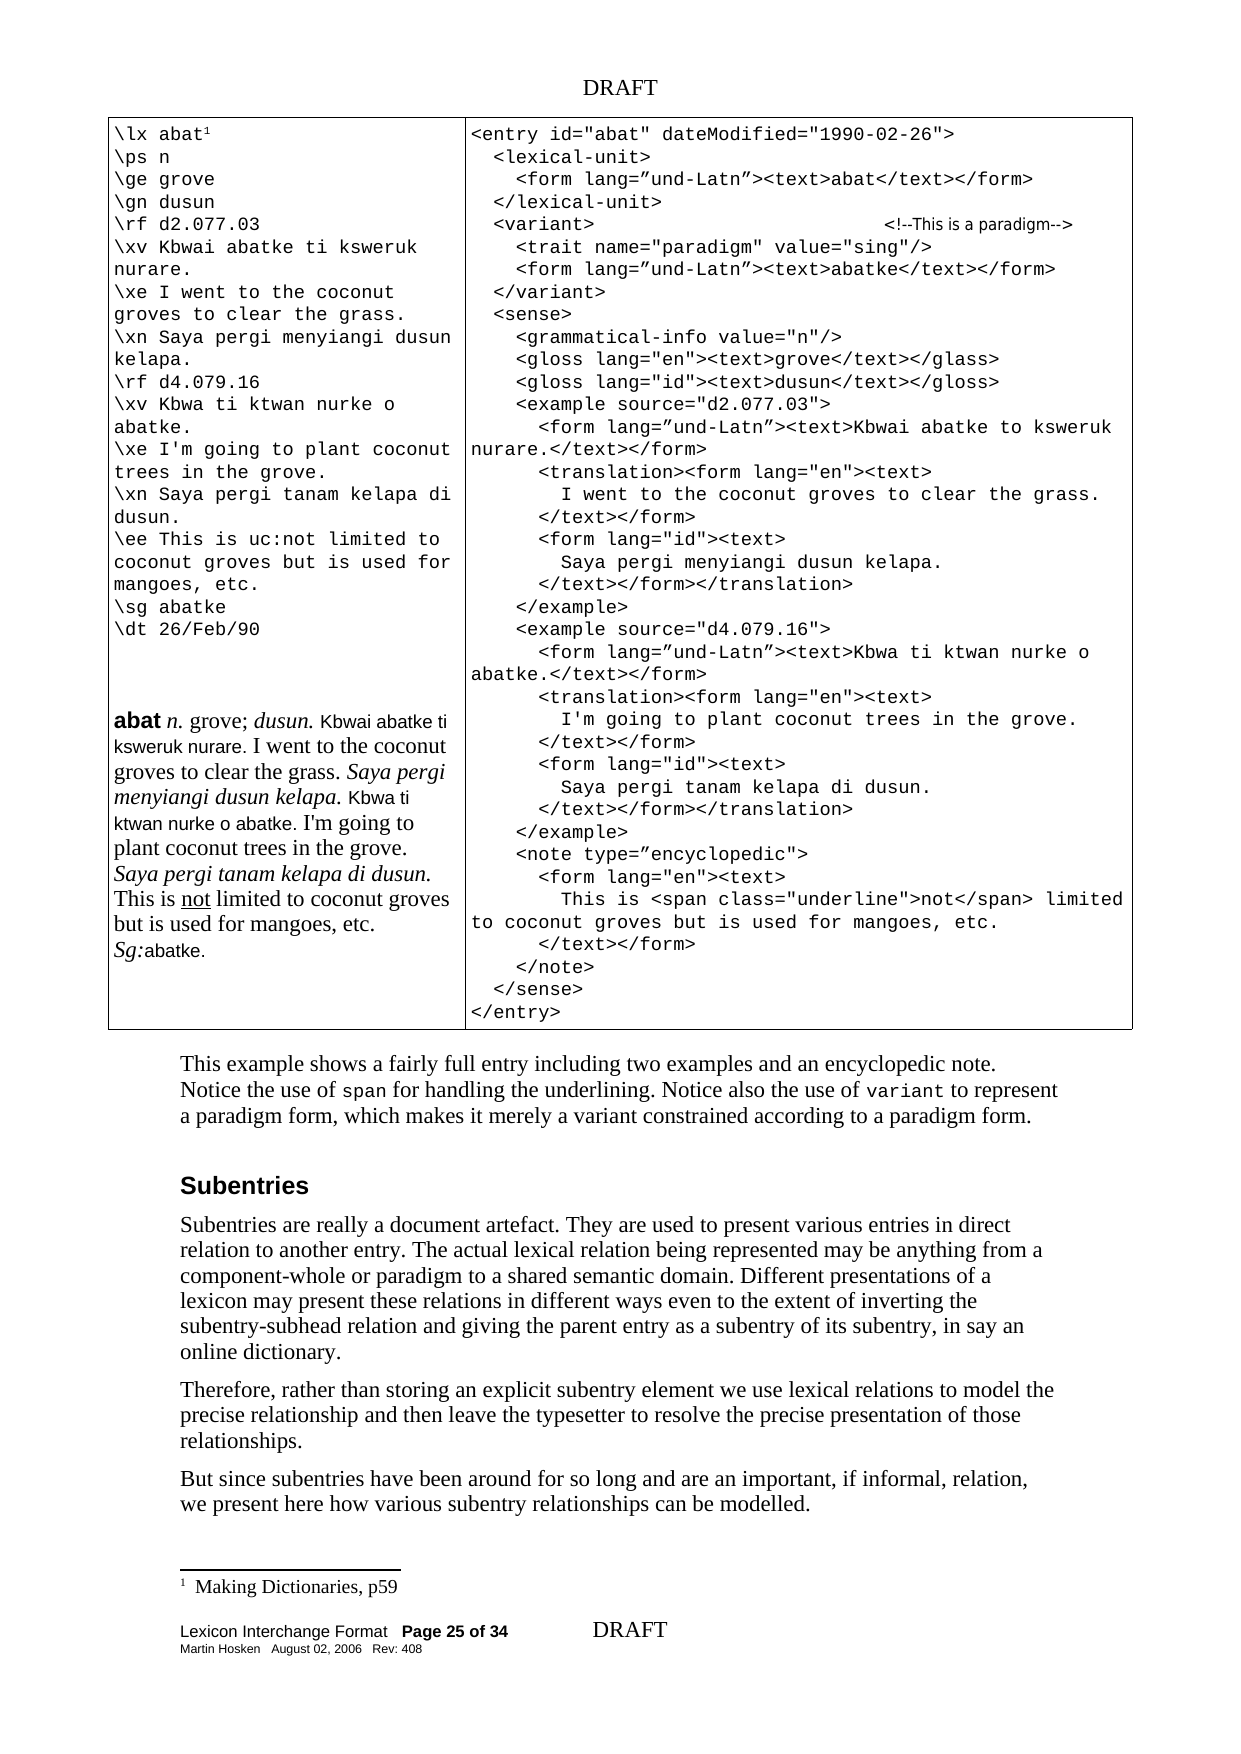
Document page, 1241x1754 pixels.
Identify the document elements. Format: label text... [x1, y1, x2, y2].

table_header \lx abat \ps n \ge grove \gn dusun \rf d2.077.03 \xv Kbwai abatke ti ksweruk nurare. \xe I went to the coconut groves to clear the grass. \xn Saya pergi menyiangi dusun kelapa. \rf d4.079.16 \xv Kbwa ti ktwan nurke o abatke. \xe I'm going to plant coconut trees in the grove. \xn Saya pergi tanam kelapa di dusun. \ee This is uc:not limited to coconut groves but is used for mangoes, etc. \sg abatke \dt 26/Feb/90 abat n. grove; dusun. Kbwai abatke ti ksweruk nurare. I went to the coconut groves to clear the grass. Saya pergi menyiangi dusun kelapa. Kbwa ti ktwan nurke o abatke. I'm going to plant coconut trees in the grove. Saya pergi tanam kelapa di dusun. This is not limited to coconut groves but is used for mangoes, etc. Sg:abatke. [109, 118, 465, 1028]
text Therefore, rather than storing an explicit subentry element we use lexical relations to model the precise relationship and then leave the typesetter to resolve the precise presentation of those relationships. [180, 1377, 1061, 1453]
text But since subentries have been around for so long and are an important, if informal, relation, we present here how various subentry relationships can be modelled. [180, 1466, 1061, 1516]
table_header <entry id="abat" dateModified="1990-02-26"> <lexical-unit> <form lang=”und-Latn”><text>abat</text></form> </lexical-unit> <variant> <!--This is a paradigm--> <trait name="paradigm" value="sing"/> <form lang=”und-Latn”><text>abatke</text></form> </variant> <sense> <grammatical-info value="n"/> <gloss lang="en"><text>grove</text></glass> <gloss lang="id"><text>dusun</text></gloss> <example source="d2.077.03"> <form lang=”und-Latn”><text>Kbwai abatke to ksweruk nurare.</text></form> <translation><form lang="en"><text> I went to the coconut groves to clear the grass. </text></form> <form lang="id"><text> Saya pergi menyiangi dusun kelapa. </text></form></translation> </example> <example source="d4.079.16"> <form lang=”und-Latn”><text>Kbwa ti ktwan nurke o abatke.</text></form> <translation><form lang="en"><text> I'm going to plant coconut trees in the grove. </text></form> <form lang="id"><text> Saya pergi tanam kelapa di dusun. </text></form></translation> </example> <note type=”encyclopedic"> <form lang="en"><text> This is <span class="underline">not</span> limited to coconut groves but is used for mangoes, etc. </text></form> </note> </sense> </entry> [466, 118, 1132, 1028]
text This example shows a fairly full entry including two examples and an encyclopedic note. Notice the use of span for handling the underlining. Notice also the use of variant to represent a paradigm form, which makes it merely a variant constrained according to a paradigm form. [180, 1051, 1061, 1128]
subtitle Subentries [180, 1172, 1061, 1200]
text Subentries are really a document artefact. They are used to present various entries in direct relation to another entry. The actual lexical relation being represented may be anything from a component-whole or paradigm to a shared semantic domain. Different presentations of a lexicon may present these relations in different ways even to the extent of inverting the subentry-subhead relation and giving the parent entry as a subentry of its subentry, in say an online dictionary. [180, 1212, 1061, 1364]
